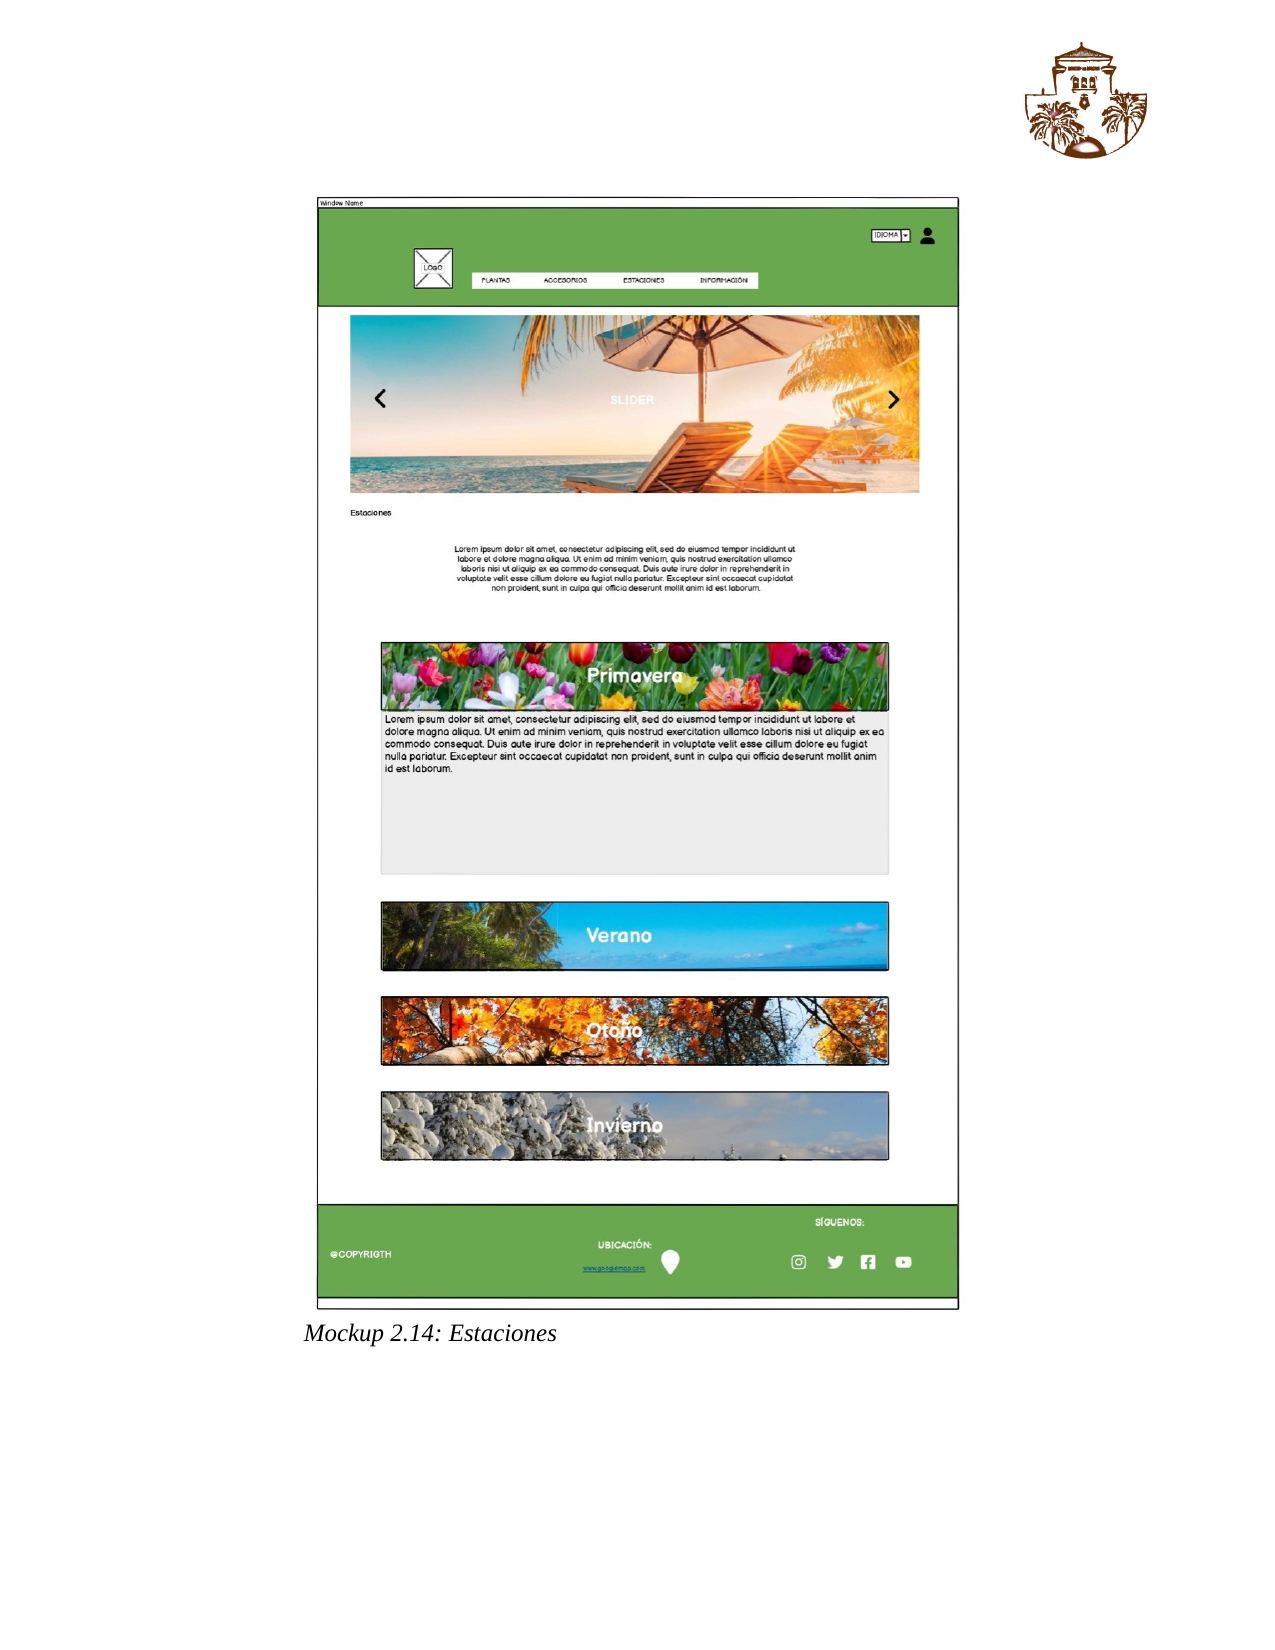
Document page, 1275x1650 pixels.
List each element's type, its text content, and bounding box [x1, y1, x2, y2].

picture [303, 183, 972, 1318]
text Mockup 2.14: Estaciones [303, 1318, 971, 1347]
picture [1014, 30, 1158, 175]
